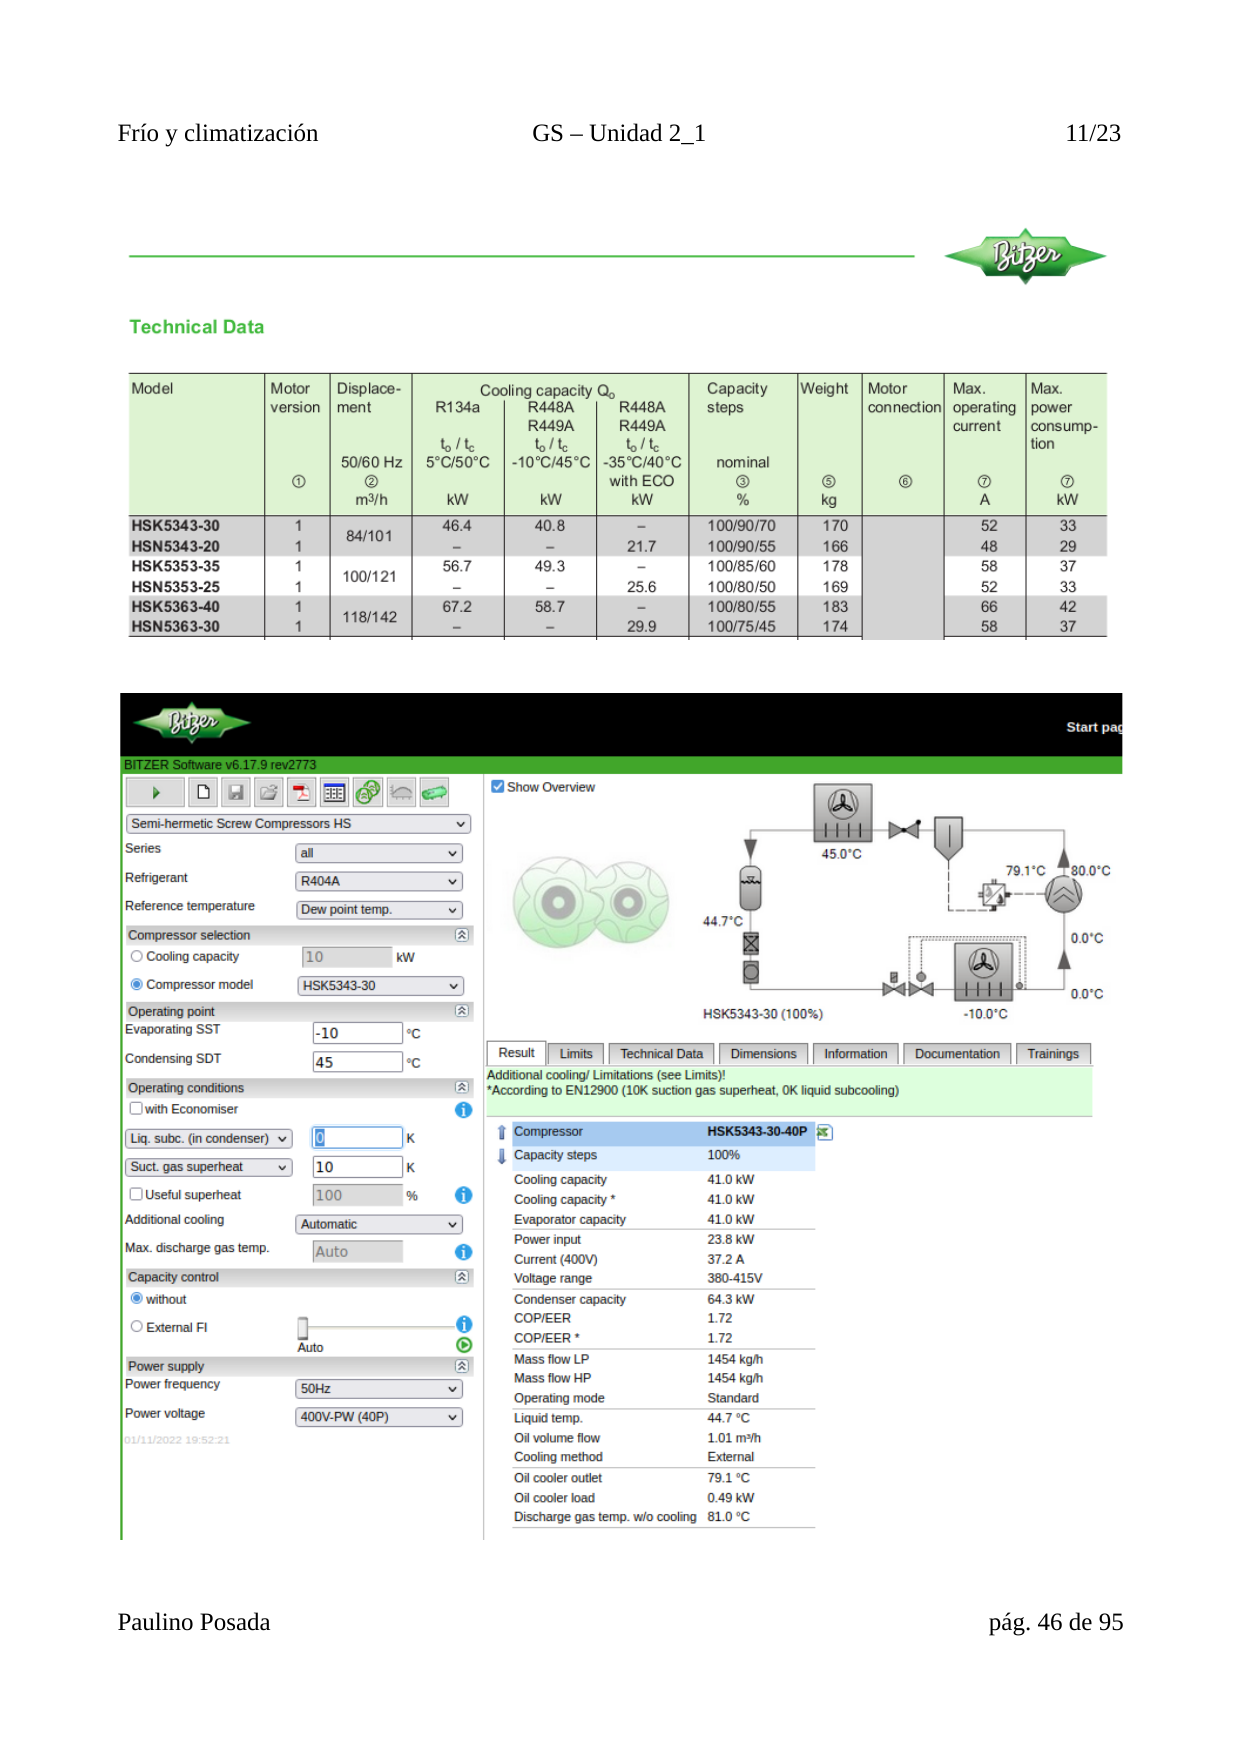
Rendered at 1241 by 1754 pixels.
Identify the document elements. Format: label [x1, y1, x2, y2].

picture [118, 219, 1123, 640]
picture [118, 693, 1123, 1540]
